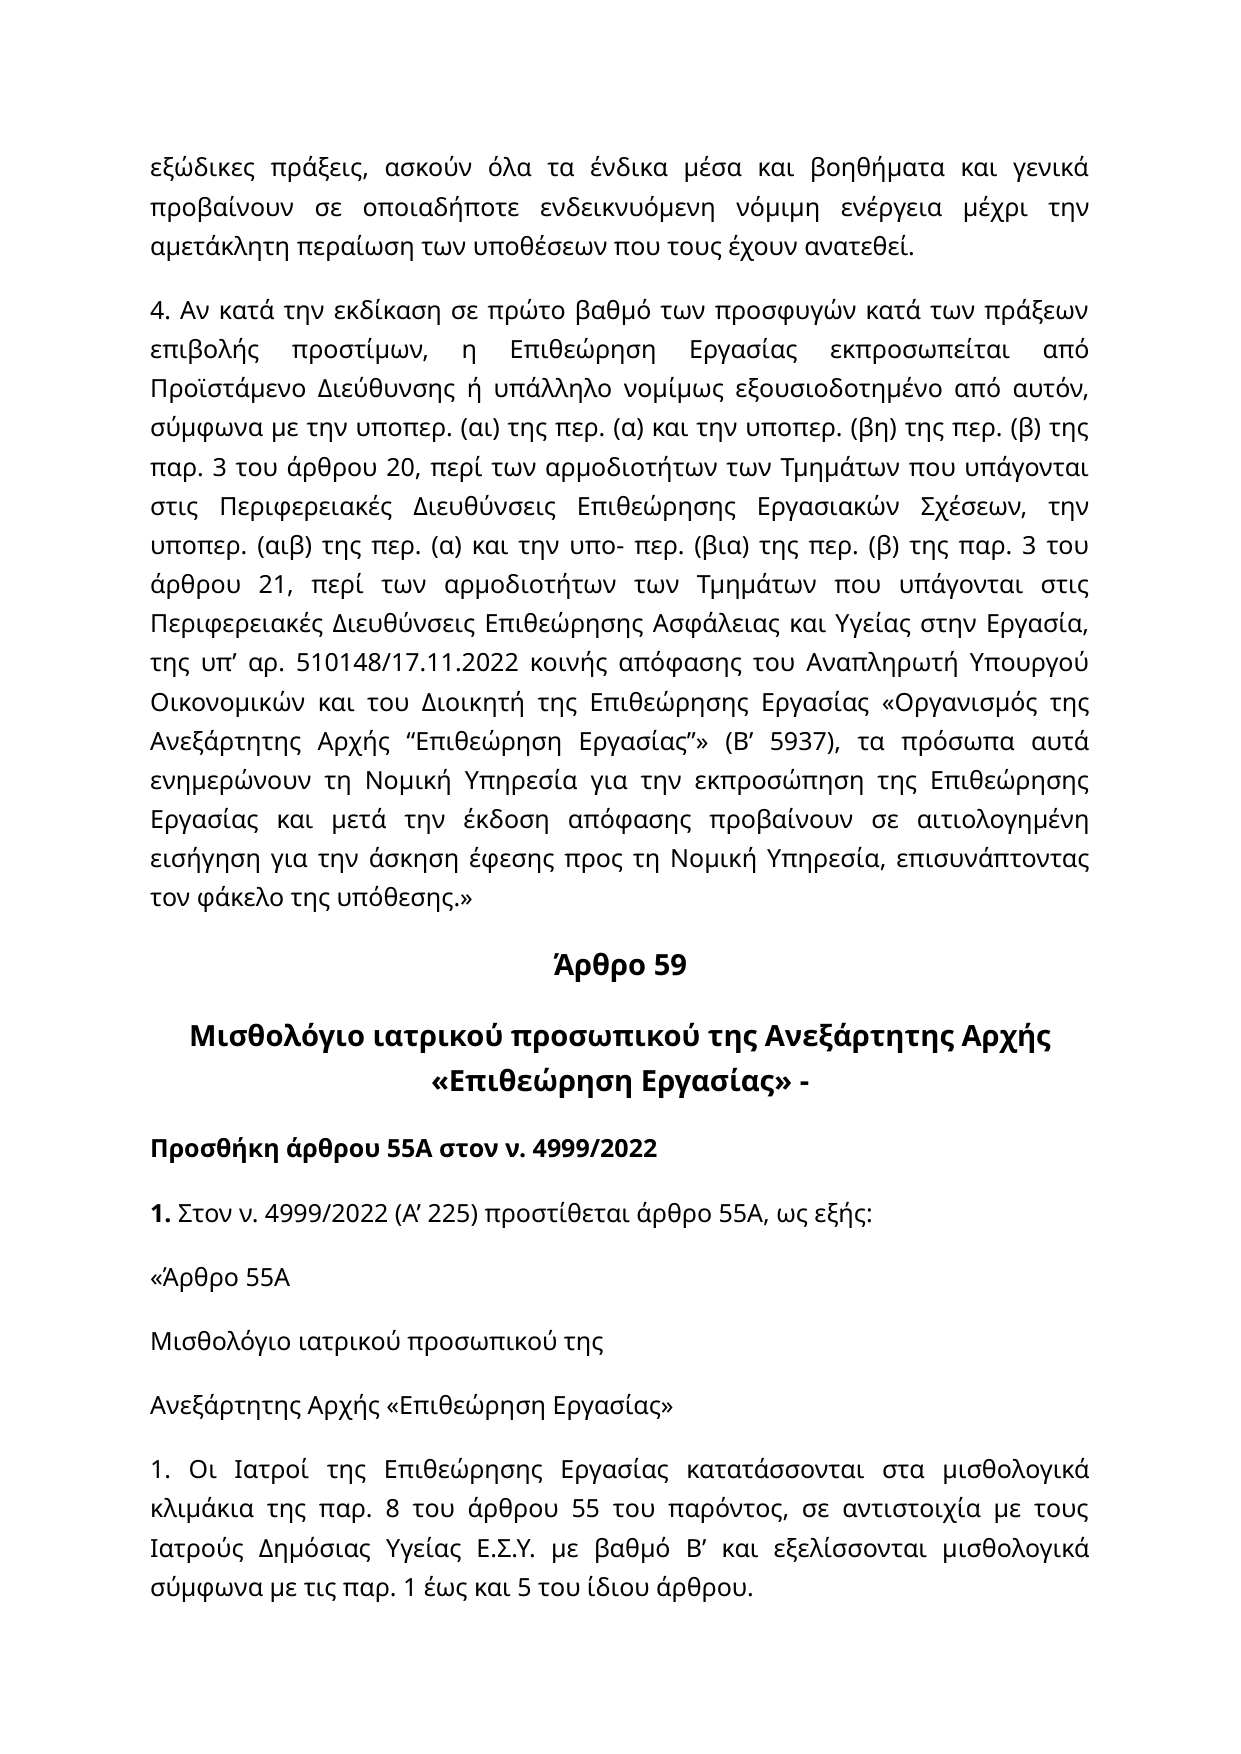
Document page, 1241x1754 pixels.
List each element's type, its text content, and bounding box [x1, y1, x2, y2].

text Προσθήκη άρθρου 55Α στον ν. 4999/2022 [150, 1131, 1090, 1165]
text Μισθολόγιο ιατρικού προσωπικού της [150, 1323, 1090, 1358]
text «Άρθρο 55Α [150, 1259, 1090, 1293]
text 1. Οι Ιατροί της Επιθεώρησης Εργασίας κατατάσσονται στα μισθολογικά κλιμάκια της παρ. 8 του άρθρου 55 του παρόντος, σε αντιστοιχία με τους Ιατρούς Δημόσιας Υγείας Ε.Σ.Υ. με βαθμό Β’ και εξελίσσονται μισθολογικά σύμφωνα με τις παρ. 1 έως και 5 του ίδιου άρθρου. [150, 1452, 1090, 1603]
text εξώδικες πράξεις, ασκούν όλα τα ένδικα μέσα και βοηθήματα και γενικά προβαίνουν σε οποιαδήποτε ενδεικνυόμενη νόμιμη ενέργεια μέχρι την αμετάκλητη περαίωση των υποθέσεων που τους έχουν ανατεθεί. [150, 150, 1090, 262]
text 1. Στον ν. 4999/2022 (Α’ 225) προστίθεται άρθρο 55Α, ως εξής: [150, 1195, 1090, 1229]
text Ανεξάρτητης Αρχής «Επιθεώρηση Εργασίας» [150, 1388, 1090, 1422]
subtitle Άρθρο 59 [150, 944, 1090, 984]
subtitle Μισθολόγιο ιατρικού προσωπικού της Ανεξάρτητης Αρχής «Επιθεώρηση Εργασίας» - [150, 1015, 1090, 1100]
text 4. Αν κατά την εκδίκαση σε πρώτο βαθμό των προσφυγών κατά των πράξεων επιβολής προστίμων, η Επιθεώρηση Εργασίας εκπροσωπείται από Προϊστάμενο Διεύθυνσης ή υπάλληλο νομίμως εξουσιοδοτημένο από αυτόν, σύμφωνα με την υποπερ. (αι) της περ. (α) και την υποπερ. (βη) της περ. (β) της παρ. 3 του άρθρου 20, περί των αρμοδιοτήτων των Τμημάτων που υπάγονται στις Περιφερειακές Διευθύνσεις Επιθεώρησης Εργασιακών Σχέσεων, την υποπερ. (αιβ) της περ. (α) και την υπο- περ. (βια) της περ. (β) της παρ. 3 του άρθρου 21, περί των αρμοδιοτήτων των Τμημάτων που υπάγονται στις Περιφερειακές Διευθύνσεις Επιθεώρησης Ασφάλειας και Υγείας στην Εργασία, της υπ’ αρ. 510148/17.11.2022 κοινής απόφασης του Αναπληρωτή Υπουργού Οικονομικών και του Διοικητή της Επιθεώρησης Εργασίας «Οργανισμός της Ανεξάρτητης Αρχής “Επιθεώρηση Εργασίας”» (Β’ 5937), τα πρόσωπα αυτά ενημερώνουν τη Νομική Υπηρεσία για την εκπροσώπηση της Επιθεώρησης Εργασίας και μετά την έκδοση απόφασης προβαίνουν σε αιτιολογημένη εισήγηση για την άσκηση έφεσης προς τη Νομική Υπηρεσία, επισυνάπτοντας τον φάκελο της υπόθεσης.» [150, 292, 1090, 914]
